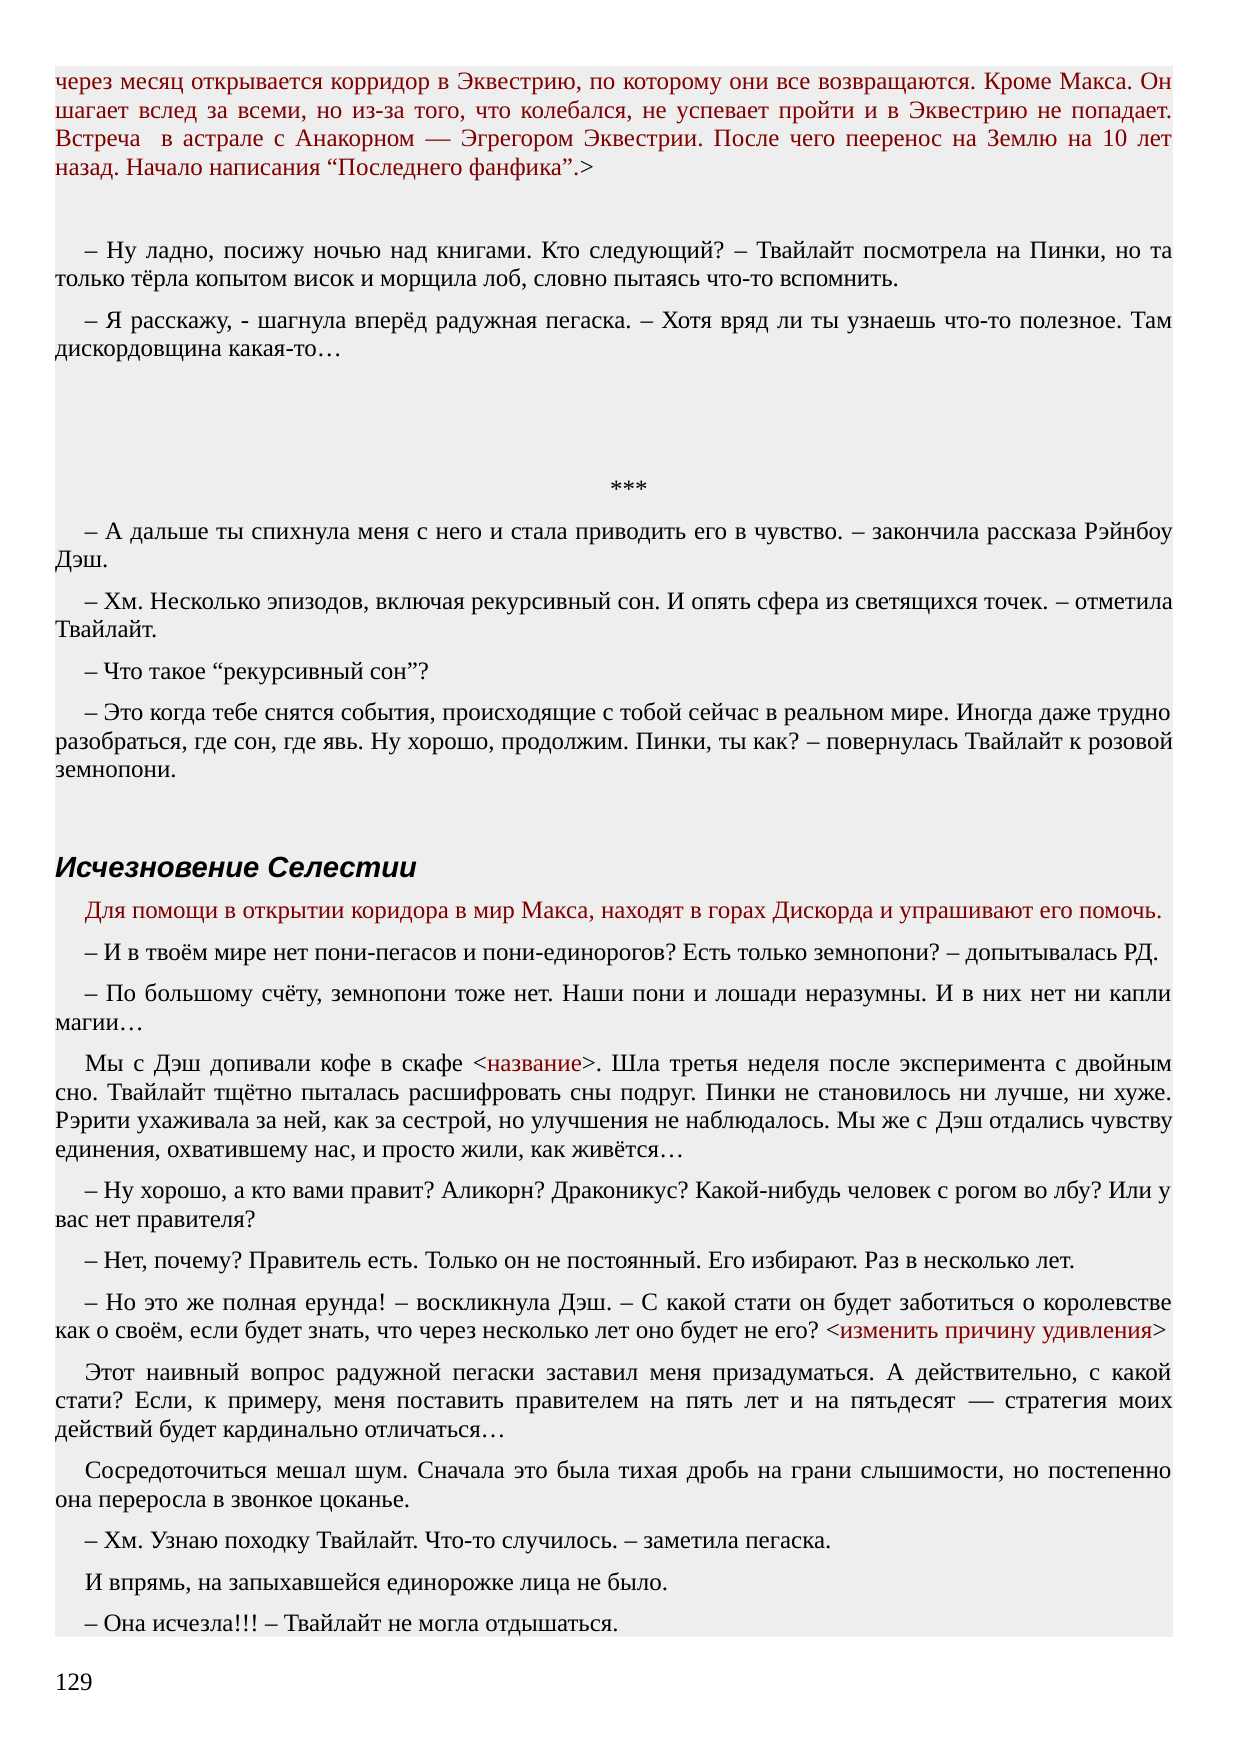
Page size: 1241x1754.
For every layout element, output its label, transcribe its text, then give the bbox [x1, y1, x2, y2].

text Сосредоточиться мешал шум. Сначала это была тихая дробь на грани слышимости, но постепенно она переросла в звонкое цоканье. [55, 1456, 1173, 1513]
text через месяц открывается корридор в Эквестрию, по которому они все возвращаются. Кроме Макса. Он шагает вслед за всеми, но из-за того, что колебался, не успевает пройти и в Эквестрию не попадает. Встреча в астрале с Анакорном — Эгрегором Эквестрии. После чего пееренос на Землю на 10 лет назад. Начало написания “Последнего фанфика”.> [55, 66, 1173, 181]
text – По большому счёту, земнопони тоже нет. Наши пони и лошади неразумны. И в них нет ни капли магии… [55, 978, 1173, 1036]
text Для помощи в открытии коридора в мир Макса, находят в горах Дискорда и упрашивают его помочь. [55, 896, 1173, 924]
text Мы с Дэш допивали кофе в cкафе <название>. Шла третья неделя после эксперимента с двойным сно. Твайлайт тщётно пыталась расшифровать сны подруг. Пинки не становилось ни лучше, ни хуже. Рэрити ухаживала за ней, как за сестрой, но улучшения не наблюдалось. Мы же с Дэш отдались чувству единения, охватившему нас, и просто жили, как живётся… [55, 1048, 1173, 1163]
text *** [55, 474, 1173, 503]
text – А дальше ты спихнула меня с него и стала приводить его в чувство. – закончила рассказа Рэйнбоу Дэш. [55, 516, 1173, 573]
subtitle Исчезновение Селестии [55, 849, 1173, 883]
text – Хм. Узнаю походку Твайлайт. Что-то случилось. – заметила пегаска. [55, 1526, 1173, 1554]
text – Это когда тебе снятся события, происходящие с тобой сейчас в реальном мире. Иногда даже трудно разобраться, где сон, где явь. Ну хорошо, продолжим. Пинки, ты как? – повернулась Твайлайт к розовой земнопони. [55, 697, 1173, 783]
text – Ну ладно, посижу ночью над книгами. Кто следующий? – Твайлайт посмотрела на Пинки, но та только тёрла копытом висок и морщила лоб, словно пытаясь что-то вспомнить. [55, 235, 1173, 292]
text – Что такое “рекурсивный сон”? [55, 656, 1173, 684]
text – Ну хорошо, а кто вами правит? Аликорн? Драконикус? Какой-нибудь человек с рогом во лбу? Или у вас нет правителя? [55, 1176, 1173, 1233]
text – Нет, почему? Правитель есть. Только он не постоянный. Его избирают. Раз в несколько лет. [55, 1246, 1173, 1274]
text – Хм. Несколько эпизодов, включая рекурсивный сон. И опять сфера из светящихся точек. – отметила Твайлайт. [55, 586, 1173, 643]
text – И в твоём мире нет пони-пегасов и пони-единорогов? Есть только земнопони? – допытывалась РД. [55, 937, 1173, 966]
text И впрямь, на запыхавшейся единорожке лица не было. [55, 1567, 1173, 1596]
text – Она исчезла!!! – Твайлайт не могла отдышаться. [55, 1608, 1173, 1637]
text Этот наивный вопрос радужной пегаски заставил меня призадуматься. А действительно, с какой стати? Если, к примеру, меня поставить правителем на пять лет и на пятьдесят — стратегия моих действий будет кардинально отличаться… [55, 1357, 1173, 1443]
text – Я расскажу, - шагнула вперёд радужная пегаска. – Хотя вряд ли ты узнаешь что-то полезное. Там дискордовщина какая-то… [55, 305, 1173, 362]
text – Но это же полная ерунда! – воскликнула Дэш. – С какой стати он будет заботиться о королевстве как о своём, если будет знать, что через несколько лет оно будет не его? <изменить причину удивления> [55, 1287, 1173, 1344]
